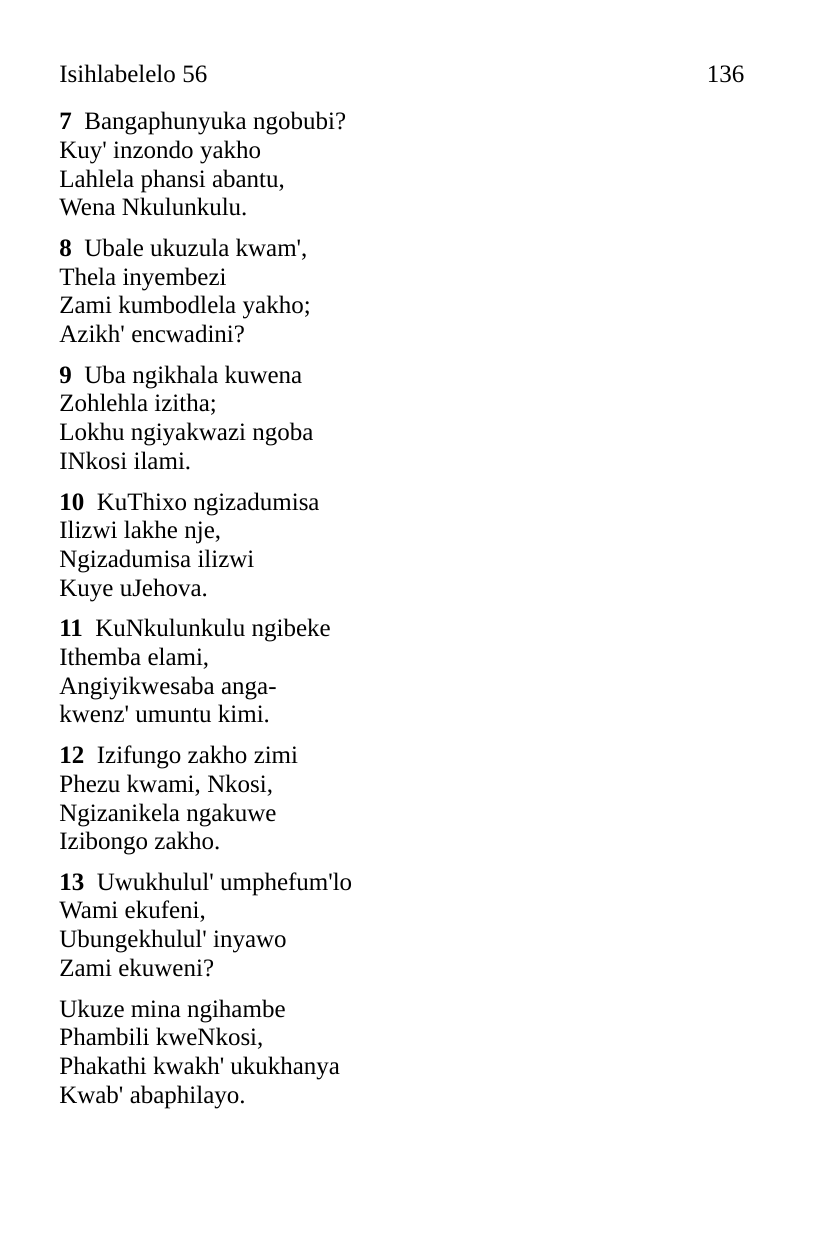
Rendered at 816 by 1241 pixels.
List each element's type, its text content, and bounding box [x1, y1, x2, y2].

text 10 KuThixo ngizadumisa [59, 487, 744, 515]
text Wami ekufeni, [59, 896, 744, 924]
text Phakathi kwakh' ukukhanya [59, 1051, 744, 1080]
text 11 KuNkulunkulu ngibeke [59, 613, 744, 642]
text Kwab' abaphilayo. [59, 1080, 744, 1109]
text Lokhu ngiyakwazi ngoba [59, 417, 744, 446]
text 8 Ubale ukuzula kwam', [59, 233, 744, 262]
text Ngizadumisa ilizwi [59, 544, 744, 573]
text Ngizanikela ngakuwe [59, 798, 744, 826]
text Lahlela phansi abantu, [59, 164, 744, 192]
text Thela inyembezi [59, 262, 744, 291]
text Wena Nkulunkulu. [59, 192, 744, 221]
text Kuye uJehova. [59, 573, 744, 602]
text 13 Uwukhulul' umphefum'lo [59, 867, 744, 896]
text Ubungekhulul' inyawo [59, 924, 744, 953]
text INkosi ilami. [59, 446, 744, 475]
text Kuy' inzondo yakho [59, 135, 744, 164]
text 7 Bangaphunyuka ngobubi? [59, 106, 744, 135]
text Zohlehla izitha; [59, 388, 744, 417]
text Izibongo zakho. [59, 826, 744, 855]
text Zami ekuweni? [59, 953, 744, 982]
text Zami kumbodlela yakho; [59, 291, 744, 319]
text Ithemba elami, [59, 642, 744, 671]
text Phambili kweNkosi, [59, 1022, 744, 1051]
text Ilizwi lakhe nje, [59, 515, 744, 544]
text Angiyikwesaba anga- [59, 671, 744, 699]
text 9 Uba ngikhala kuwena [59, 360, 744, 388]
text Ukuze mina ngihambe [59, 994, 744, 1022]
text 12 Izifungo zakho zimi [59, 740, 744, 769]
text Phezu kwami, Nkosi, [59, 769, 744, 798]
text Azikh' encwadini? [59, 319, 744, 348]
text kwenz' umuntu kimi. [59, 699, 744, 728]
